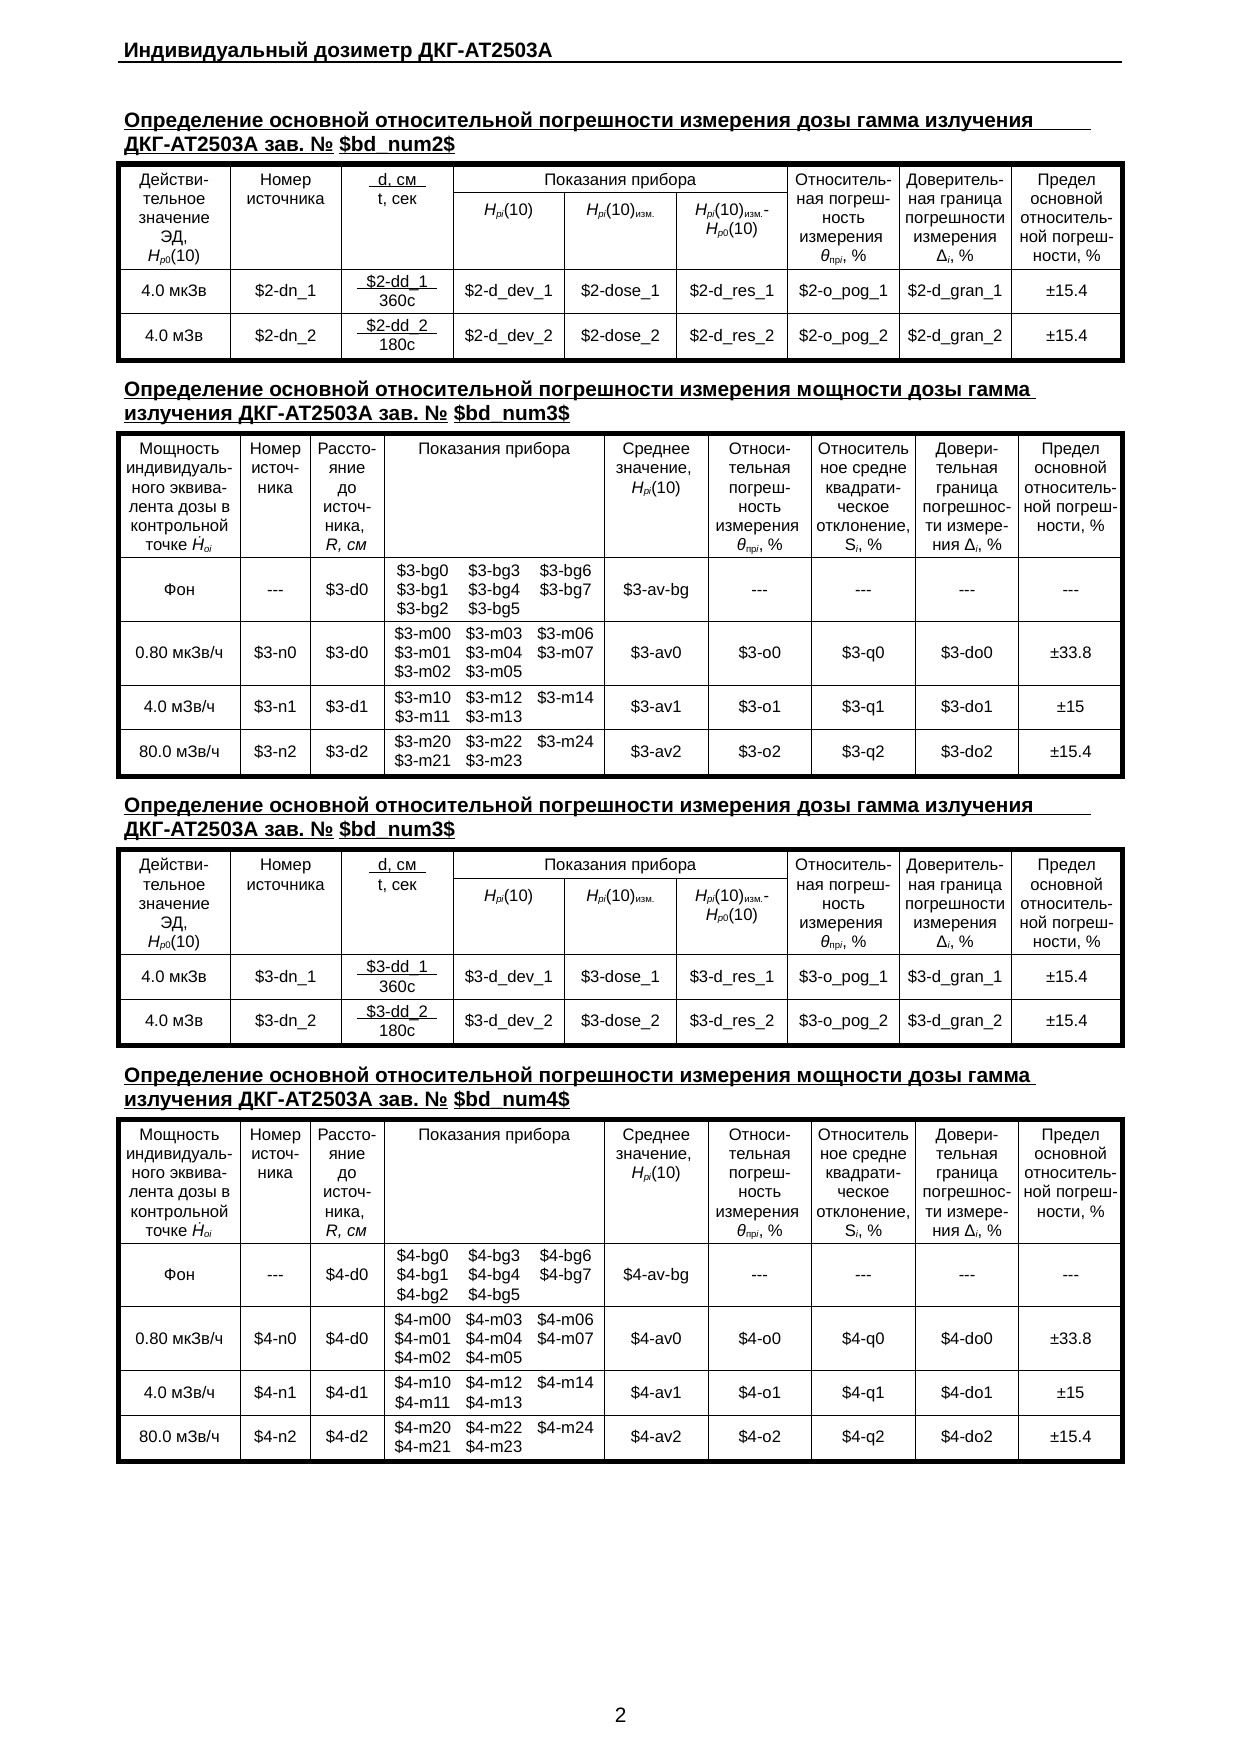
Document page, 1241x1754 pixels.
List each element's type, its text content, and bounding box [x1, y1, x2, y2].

table_cell --- [1019, 1244, 1120, 1306]
table_cell Показания прибора [385, 436, 604, 557]
table_cell $3-o0 [709, 622, 811, 684]
table_cell $3-dn_1 [231, 955, 341, 998]
table_cell $3-do1 [916, 686, 1018, 729]
table_cell ±15 [1019, 1371, 1120, 1414]
table_cell 4.0 мЗв/ч [121, 1371, 240, 1414]
table_cell $3-av-bg [605, 558, 708, 621]
table_cell Показания прибора [385, 1122, 604, 1243]
table_cell Предел основной относитель-ной погреш-ности, % [1019, 436, 1120, 557]
table_cell $4-av0 [605, 1307, 708, 1370]
table_cell Предел основной относитель-ной погреш-ности, % [1012, 167, 1120, 268]
table_cell 4.0 мкЗв [121, 955, 230, 998]
table_cell 0.80 мкЗв/ч [121, 622, 240, 684]
table_cell $3-d_res_2 [677, 1000, 787, 1043]
table_cell $3-do2 [916, 730, 1018, 773]
table_cell 80.0 мЗв/ч [121, 730, 240, 773]
table_cell $4-do1 [916, 1371, 1018, 1414]
table_cell $4-o0 [709, 1307, 811, 1370]
table_cell $4-d1 [311, 1371, 384, 1414]
table_cell ±15.4 [1019, 1416, 1120, 1459]
table_cell Мощность индивидуаль-ного эквива-лента дозы в контрольной точке Ḣoi [121, 1122, 240, 1243]
table_cell $4-do0 [916, 1307, 1018, 1370]
table_cell Hpi(10)изм.-Hp0(10) [677, 879, 787, 954]
table_cell $2-dd_2 180c [342, 314, 453, 357]
table_cell $3-d0 [311, 558, 384, 621]
table_cell $3-n1 [241, 686, 310, 729]
table_cell $2-dd_1 360c [342, 270, 453, 313]
table_cell Предел основной относитель-ной погреш-ности, % [1019, 1122, 1120, 1243]
table_cell d, см t, сек [342, 167, 453, 268]
table_cell 4.0 мкЗв [121, 270, 230, 313]
table_cell $2-d_gran_2 [900, 314, 1011, 357]
table_cell $3-d1 [311, 686, 384, 729]
table_cell $3-bg0 $3-bg1 $3-bg2 $3-bg3 $3-bg4 $3-bg5 $3-bg6 $3-bg7 [385, 558, 604, 621]
table_cell --- [1019, 558, 1120, 621]
table_cell $3-d_dev_1 [454, 955, 564, 998]
table_cell Номер источника [231, 167, 341, 268]
table_cell ±15 [1019, 686, 1120, 729]
table_cell --- [812, 1244, 915, 1306]
table_cell $4-d2 [311, 1416, 384, 1459]
table_cell --- [812, 558, 915, 621]
table_cell $2-d_dev_2 [454, 314, 564, 357]
table_cell $4-o2 [709, 1416, 811, 1459]
table_cell ±15.4 [1012, 955, 1120, 998]
table_cell $2-dose_1 [565, 270, 676, 313]
table_cell Предел основной относитель-ной погреш-ности, % [1012, 852, 1120, 954]
table_cell $3-d2 [311, 730, 384, 773]
table_cell $3-dn_2 [231, 1000, 341, 1043]
table_cell Фон [121, 1244, 240, 1306]
table_cell ±15.4 [1012, 1000, 1120, 1043]
table_cell $3-n0 [241, 622, 310, 684]
table_cell Довери-тельная граница погрешнос-ти измере-ния Δi, % [916, 1122, 1018, 1243]
table_cell $3-o_pog_1 [788, 955, 899, 998]
table_cell ±15.4 [1019, 730, 1120, 773]
table_cell $4-m20 $4-m21 $4-m22 $4-m23 $4-m24 [385, 1416, 604, 1459]
table_cell Hpi(10)изм. [565, 879, 676, 954]
table_cell $4-n2 [241, 1416, 310, 1459]
table_cell $3-o2 [709, 730, 811, 773]
table_cell $3-q1 [812, 686, 915, 729]
table_cell $4-q2 [812, 1416, 915, 1459]
table_cell $3-q0 [812, 622, 915, 684]
table_cell --- [709, 1244, 811, 1306]
table_cell $3-q2 [812, 730, 915, 773]
table_cell $2-o_pog_2 [788, 314, 899, 357]
table_cell Показания прибора [454, 852, 787, 877]
table_cell Рассто-яние до источ-ника, R, см [311, 1122, 384, 1243]
table_cell $4-av2 [605, 1416, 708, 1459]
table_cell 4.0 мЗв/ч [121, 686, 240, 729]
table_cell --- [916, 1244, 1018, 1306]
table_cell ±15.4 [1012, 270, 1120, 313]
table_cell $3-m10 $3-m11 $3-m12 $3-m13 $3-m14 [385, 686, 604, 729]
table_cell $4-bg0 $4-bg1 $4-bg2 $4-bg3 $4-bg4 $4-bg5 $4-bg6 $4-bg7 [385, 1244, 604, 1306]
table_cell $4-m00 $4-m01 $4-m02 $4-m03 $4-m04 $4-m05 $4-m06 $4-m07 [385, 1307, 604, 1370]
table_header Определение основной относительной погрешности измерения мощности дозы гамма излучения ДКГ-АТ2503A зав. № $bd_num4$ [118, 1048, 1122, 1117]
table_cell Действи-тельное значение ЭД, Hp0(10) [121, 167, 230, 268]
table_cell 4.0 мЗв [121, 314, 230, 357]
table_cell Мощность индивидуаль-ного эквива-лента дозы в контрольной точке Ḣoi [121, 436, 240, 557]
table_cell ±33.8 [1019, 622, 1120, 684]
table_cell $2-o_pog_1 [788, 270, 899, 313]
table_cell --- [709, 558, 811, 621]
table_cell Рассто-яние до источ-ника, R, см [311, 436, 384, 557]
table_cell Доверитель-ная граница погрешности измерения Δi, % [900, 167, 1011, 268]
table_cell Довери-тельная граница погрешнос-ти измере-ния Δi, % [916, 436, 1018, 557]
table_cell $4-o1 [709, 1371, 811, 1414]
table_cell $3-n2 [241, 730, 310, 773]
table_cell $3-dose_2 [565, 1000, 676, 1043]
table_cell Относи-тельная погреш-ность измерения θпрi, % [709, 1122, 811, 1243]
table_cell --- [241, 558, 310, 621]
table_cell $4-av-bg [605, 1244, 708, 1306]
table_cell --- [916, 558, 1018, 621]
table_cell --- [241, 1244, 310, 1306]
table_header Определение основной относительной погрешности измерения мощности дозы гамма излучения ДКГ-АТ2503A зав. № $bd_num3$ [118, 363, 1122, 431]
table_cell $4-do2 [916, 1416, 1018, 1459]
table_cell $3-m20 $3-m21 $3-m22 $3-m23 $3-m24 [385, 730, 604, 773]
table_cell 4.0 мЗв [121, 1000, 230, 1043]
table_cell $3-dd_2 180c [342, 1000, 453, 1043]
table_cell Относительное средне квадрати-ческое отклонение, Si, % [812, 436, 915, 557]
table_cell $4-q1 [812, 1371, 915, 1414]
table_header Определение основной относительной погрешности измерения дозы гамма излучения ДКГ-АТ2503A зав. № $bd_num2$ [118, 93, 1122, 161]
table_cell Hpi(10)изм.-Hp0(10) [677, 193, 787, 268]
table_cell $2-dn_1 [231, 270, 341, 313]
table_cell Номер источ-ника [241, 1122, 310, 1243]
table_cell Относительное средне квадрати-ческое отклонение, Si, % [812, 1122, 915, 1243]
table_cell Номер источника [231, 852, 341, 954]
table_cell $4-n0 [241, 1307, 310, 1370]
table_cell d, см t, сек [342, 852, 453, 954]
table_cell Относи-тельная погреш-ность измерения θпрi, % [709, 436, 811, 557]
table_cell $4-n1 [241, 1371, 310, 1414]
table_cell Показания прибора [454, 167, 787, 192]
table_cell $3-dd_1 360c [342, 955, 453, 998]
table_cell $4-q0 [812, 1307, 915, 1370]
table_cell Фон [121, 558, 240, 621]
table_cell $3-d_gran_1 [900, 955, 1011, 998]
table_cell $3-do0 [916, 622, 1018, 684]
table_cell $4-m10 $4-m11 $4-m12 $4-m13 $4-m14 [385, 1371, 604, 1414]
table_cell Среднее значение, Hpi(10) [605, 1122, 708, 1243]
table_cell Номер источ-ника [241, 436, 310, 557]
table_cell $2-d_dev_1 [454, 270, 564, 313]
table_cell $3-o1 [709, 686, 811, 729]
table_cell $3-d_gran_2 [900, 1000, 1011, 1043]
table_cell $2-dn_2 [231, 314, 341, 357]
table_cell Доверитель-ная граница погрешности измерения Δi, % [900, 852, 1011, 954]
table_cell Hpi(10) [454, 879, 564, 954]
table_cell $3-d_dev_2 [454, 1000, 564, 1043]
table_cell ±15.4 [1012, 314, 1120, 357]
table_cell $3-dose_1 [565, 955, 676, 998]
table_cell $2-d_res_2 [677, 314, 787, 357]
table_cell $2-d_gran_1 [900, 270, 1011, 313]
table_cell $4-d0 [311, 1244, 384, 1306]
table_cell 80.0 мЗв/ч [121, 1416, 240, 1459]
table_cell $2-d_res_1 [677, 270, 787, 313]
table_cell Hpi(10)изм. [565, 193, 676, 268]
table_cell $3-d_res_1 [677, 955, 787, 998]
table_cell Действи-тельное значение ЭД, Hp0(10) [121, 852, 230, 954]
table_cell $4-d0 [311, 1307, 384, 1370]
table_cell Относитель-ная погреш-ность измерения θпрi, % [788, 852, 899, 954]
table_cell Hpi(10) [454, 193, 564, 268]
table_cell 0.80 мкЗв/ч [121, 1307, 240, 1370]
table_cell $3-m00 $3-m01 $3-m02 $3-m03 $3-m04 $3-m05 $3-m06 $3-m07 [385, 622, 604, 684]
table_cell ±33.8 [1019, 1307, 1120, 1370]
table_cell Среднее значение, Hpi(10) [605, 436, 708, 557]
table_cell Относитель-ная погреш-ность измерения θпрi, % [788, 167, 899, 268]
table_cell $3-av2 [605, 730, 708, 773]
table_cell $3-av0 [605, 622, 708, 684]
table_cell $3-av1 [605, 686, 708, 729]
table_cell $3-o_pog_2 [788, 1000, 899, 1043]
table_cell $4-av1 [605, 1371, 708, 1414]
table_cell $2-dose_2 [565, 314, 676, 357]
table_cell $3-d0 [311, 622, 384, 684]
table_header Определение основной относительной погрешности измерения дозы гамма излучения ДКГ-АТ2503A зав. № $bd_num3$ [118, 779, 1122, 847]
